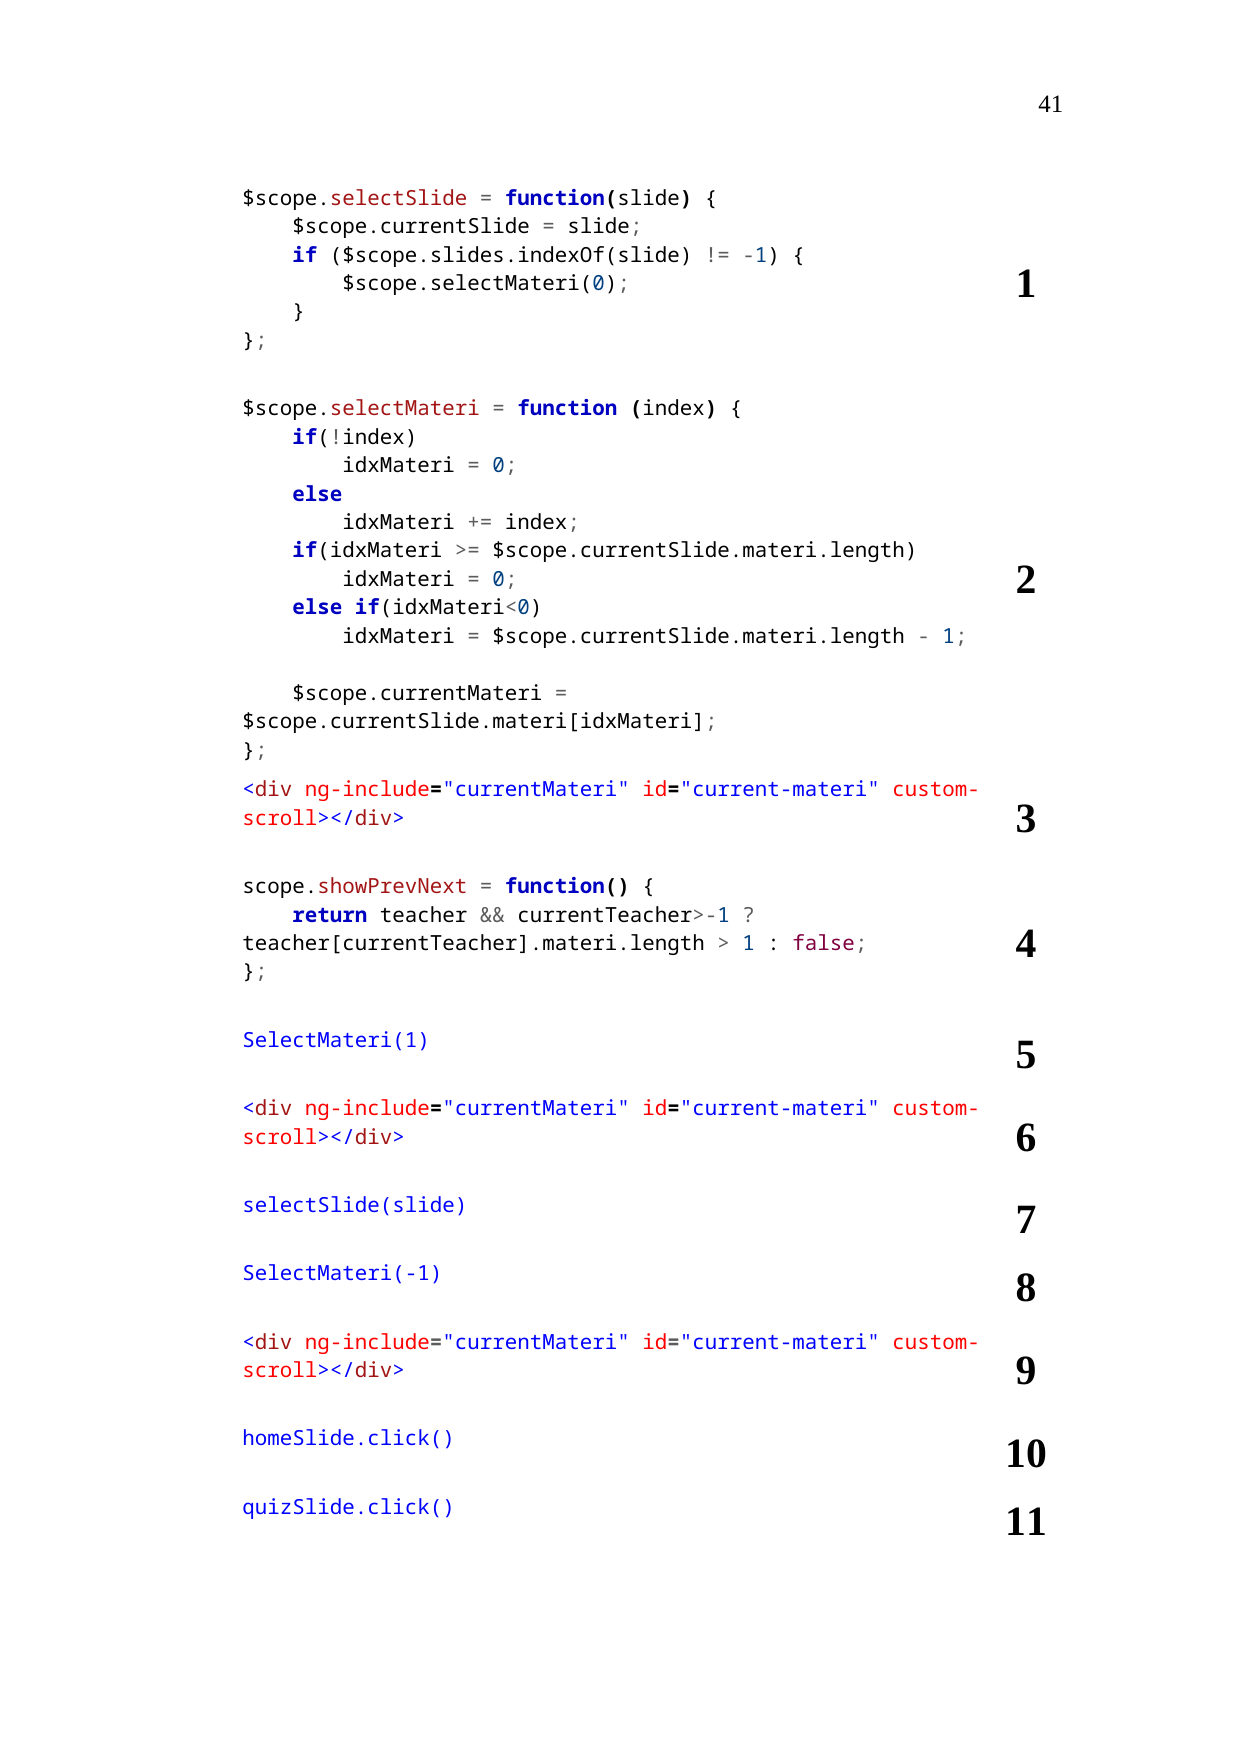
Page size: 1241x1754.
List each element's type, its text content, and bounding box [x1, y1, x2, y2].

table_cell 2 [989, 388, 1063, 769]
table_cell SelectMateri(1) [236, 1019, 989, 1088]
table_cell <div ng-include="currentMateri" id="current-materi" custom-scroll></div> [236, 1321, 989, 1418]
table_cell SelectMateri(-1) [236, 1253, 989, 1321]
table_cell 6 [989, 1088, 1063, 1184]
table_cell 3 [989, 769, 1063, 866]
table_cell selectSlide(slide) [236, 1184, 989, 1253]
table_cell 7 [989, 1184, 1063, 1253]
table_cell scope.showPrevNext = function() { return teacher && currentTeacher>-1 ? teacher[currentTeacher].materi.length > 1 : false; }; [236, 866, 989, 1019]
table_header 1 [989, 177, 1063, 388]
table_cell <div ng-include="currentMateri" id="current-materi" custom-scroll></div> [236, 1088, 989, 1184]
table_cell 10 [989, 1418, 1063, 1486]
table_cell homeSlide.click() [236, 1418, 989, 1486]
table_cell 5 [989, 1019, 1063, 1088]
table_header $scope.selectSlide = function(slide) { $scope.currentSlide = slide; if ($scope.slides.indexOf(slide) != -1) { $scope.selectMateri(0); } }; [236, 177, 989, 388]
table_cell 8 [989, 1253, 1063, 1321]
table_cell $scope.selectMateri = function (index) { if(!index) idxMateri = 0; else idxMateri += index; if(idxMateri >= $scope.currentSlide.materi.length) idxMateri = 0; else if(idxMateri<0) idxMateri = $scope.currentSlide.materi.length - 1; $scope.currentMateri = $scope.currentSlide.materi[idxMateri]; }; [236, 388, 989, 769]
table_cell 11 [989, 1486, 1063, 1554]
table_cell 4 [989, 866, 1063, 1019]
table_cell 9 [989, 1321, 1063, 1418]
table_cell quizSlide.click() [236, 1486, 989, 1554]
table_cell <div ng-include="currentMateri" id="current-materi" custom-scroll></div> [236, 769, 989, 866]
